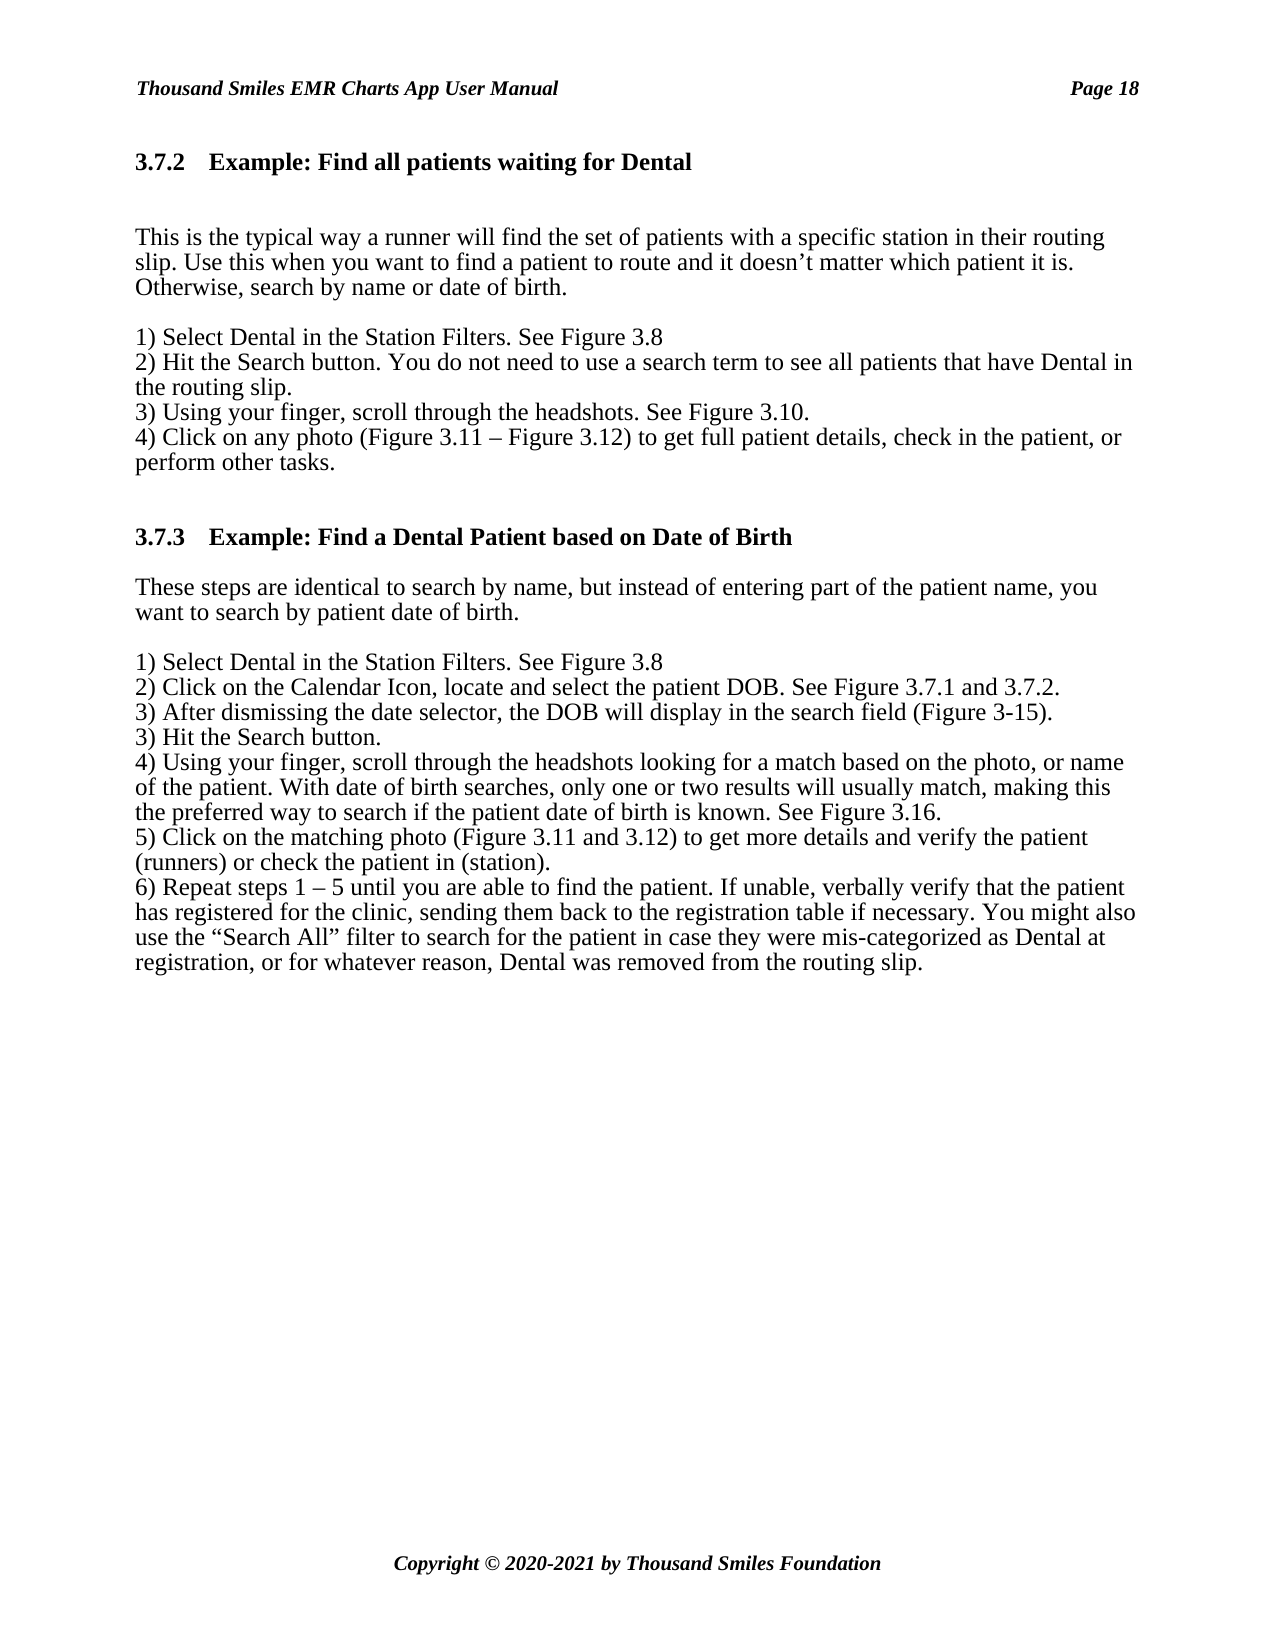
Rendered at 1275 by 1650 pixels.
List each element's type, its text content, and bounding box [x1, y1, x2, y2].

subtitle Example: Find a Dental Patient based on Date of Birth [135, 525, 1140, 550]
text 3) Hit the Search button. [135, 725, 1140, 750]
text These steps are identical to search by name, but instead of entering part of the patient name, you want to search by patient date of birth. [135, 575, 1140, 625]
text 5) Click on the matching photo (Figure 3.11 and 3.12) to get more details and verify the patient (runners) or check the patient in (station). [135, 825, 1140, 875]
text 2) Hit the Search button. You do not need to use a search term to see all patients that have Dental in the routing slip. [135, 350, 1140, 400]
text 4) Click on any photo (Figure 3.11 – Figure 3.12) to get full patient details, check in the patient, or perform other tasks. [135, 425, 1140, 475]
text 1) Select Dental in the Station Filters. See Figure 3.8 [135, 325, 1140, 350]
text 4) Using your finger, scroll through the headshots looking for a match based on the photo, or name of the patient. With date of birth searches, only one or two results will usually match, making this the preferred way to search if the patient date of birth is known. See Figure 3.16. [135, 750, 1140, 825]
text 3) Using your finger, scroll through the headshots. See Figure 3.10. [135, 400, 1140, 425]
text 1) Select Dental in the Station Filters. See Figure 3.8 [135, 650, 1140, 675]
text 3) After dismissing the date selector, the DOB will display in the search field (Figure 3-15). [135, 700, 1140, 725]
subtitle Example: Find all patients waiting for Dental [135, 150, 1140, 175]
text 2) Click on the Calendar Icon, locate and select the patient DOB. See Figure 3.7.1 and 3.7.2. [135, 675, 1140, 700]
text This is the typical way a runner will find the set of patients with a specific station in their routing slip. Use this when you want to find a patient to route and it doesn’t matter which patient it is. Otherwise, search by name or date of birth. [135, 225, 1140, 300]
text 6) Repeat steps 1 – 5 until you are able to find the patient. If unable, verbally verify that the patient has registered for the clinic, sending them back to the registration table if necessary. You might also use the “Search All” filter to search for the patient in case they were mis-categorized as Dental at registration, or for whatever reason, Dental was removed from the routing slip. [135, 875, 1140, 975]
